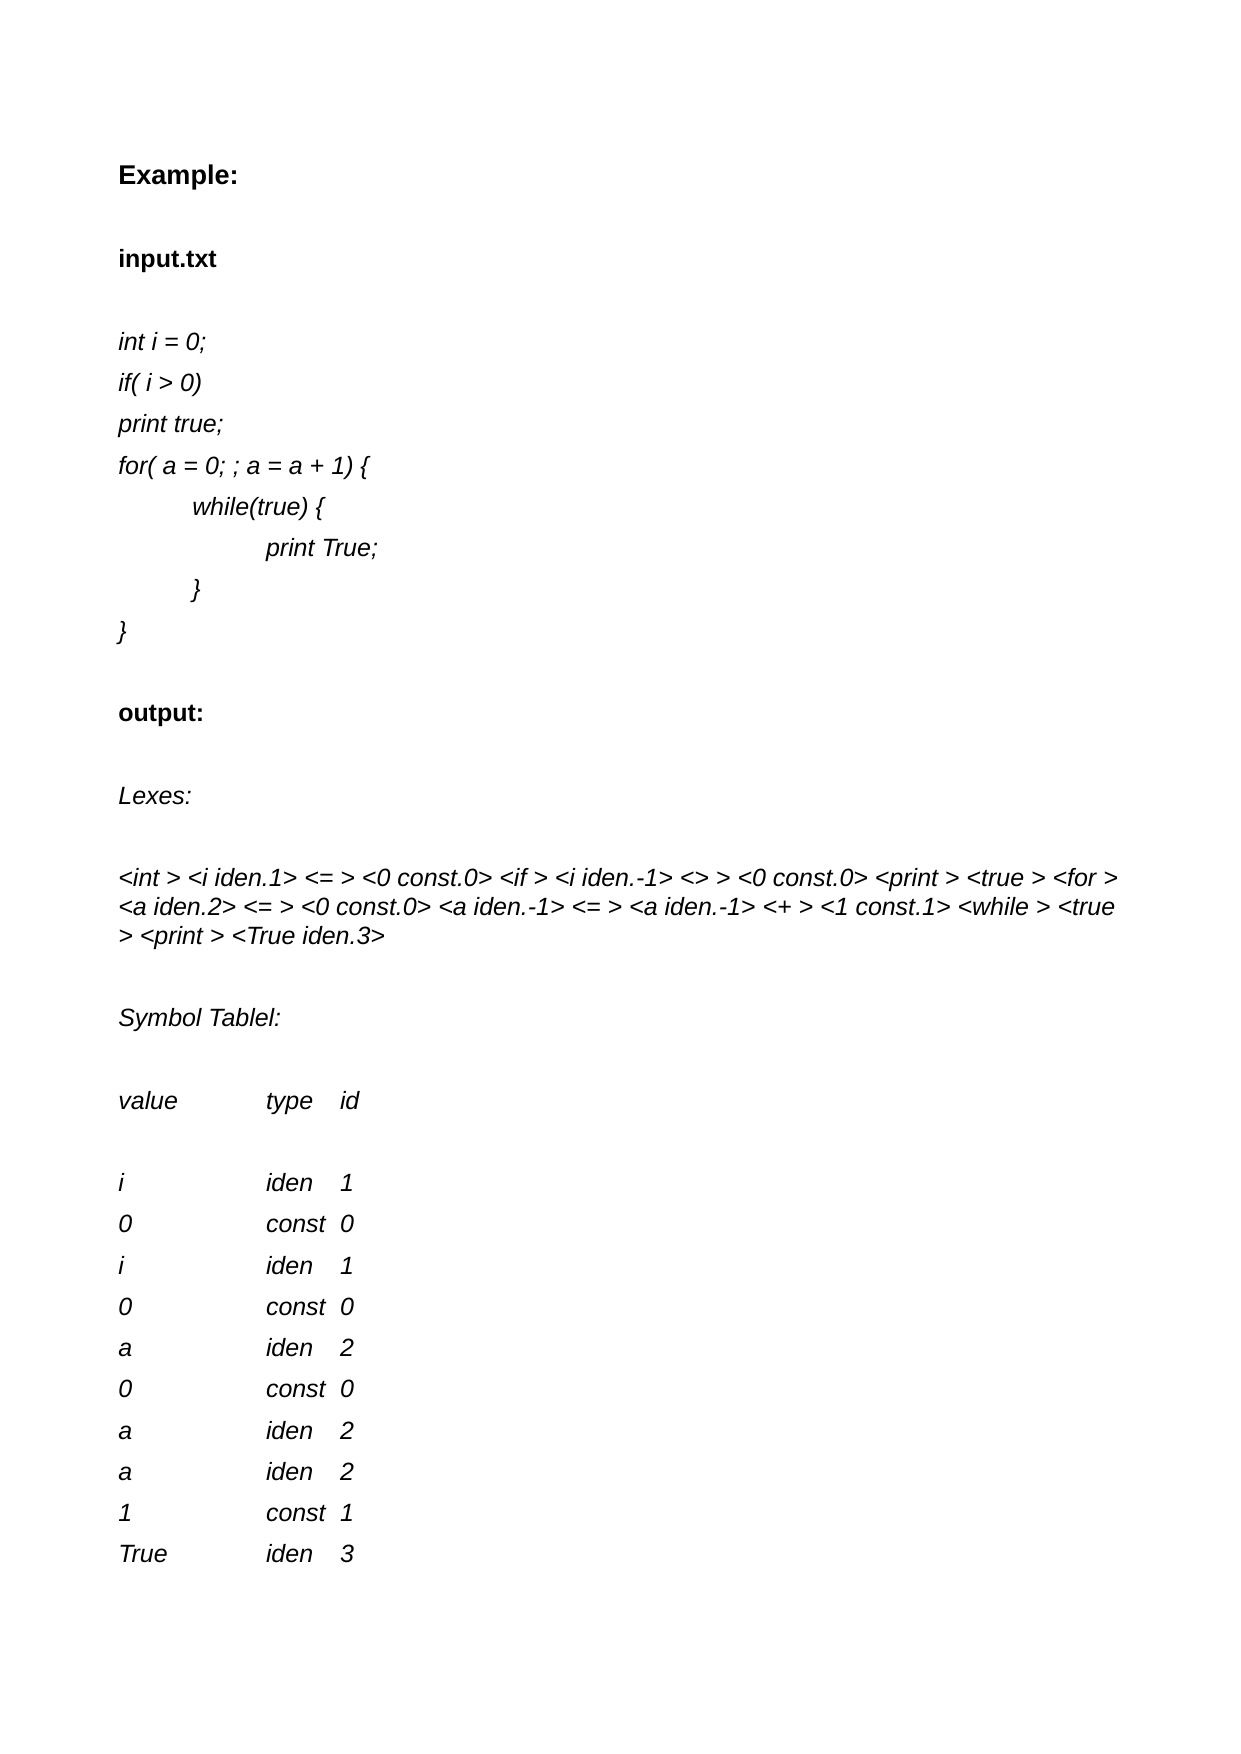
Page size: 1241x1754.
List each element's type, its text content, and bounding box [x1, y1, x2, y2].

text } [118, 574, 1122, 603]
text input.txt [118, 244, 1122, 273]
text i iden 1 [118, 1168, 1122, 1197]
text 0 const 0 [118, 1209, 1122, 1238]
text a iden 2 [118, 1416, 1122, 1444]
text True iden 3 [118, 1539, 1122, 1568]
text print True; [118, 533, 1122, 562]
text 0 const 0 [118, 1292, 1122, 1321]
text if( i > 0) [118, 368, 1122, 397]
text a iden 2 [118, 1457, 1122, 1486]
text a iden 2 [118, 1333, 1122, 1362]
text for( a = 0; ; a = a + 1) { [118, 451, 1122, 479]
text value type id [118, 1086, 1122, 1114]
text int i = 0; [118, 327, 1122, 356]
text print true; [118, 409, 1122, 438]
text Symbol Tablel: [118, 1003, 1122, 1032]
text } [118, 616, 1122, 644]
text Example: [118, 159, 1122, 191]
text Lexes: [118, 781, 1122, 809]
text <int > <i iden.1> <= > <0 const.0> <if > <i iden.-1> <> > <0 const.0> <print > <true > <for > <a iden.2> <= > <0 const.0> <a iden.-1> <= > <a iden.-1> <+ > <1 const.1> <while > <true > <print > <True iden.3> [118, 863, 1122, 949]
text 0 const 0 [118, 1374, 1122, 1403]
text output: [118, 698, 1122, 727]
text i iden 1 [118, 1251, 1122, 1279]
text while(true) { [118, 492, 1122, 521]
text 1 const 1 [118, 1498, 1122, 1527]
